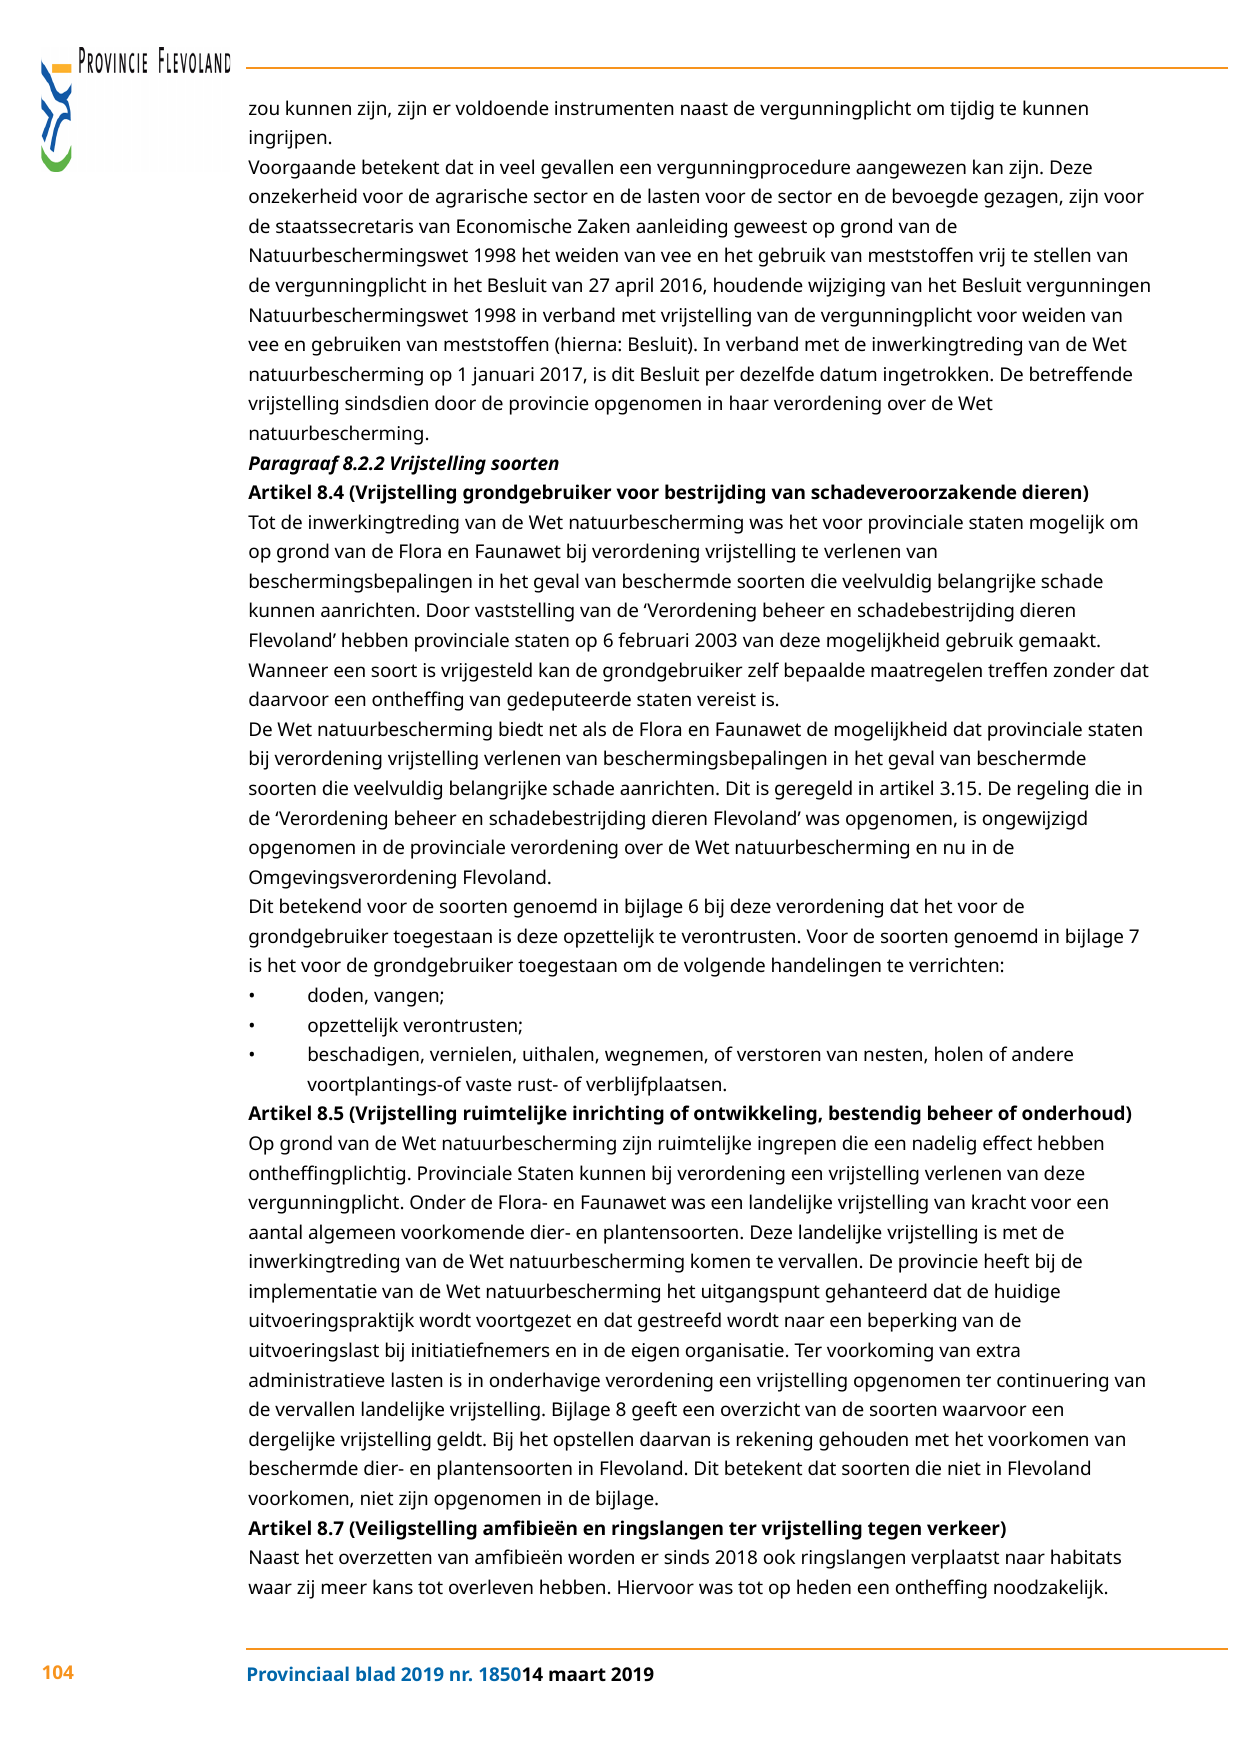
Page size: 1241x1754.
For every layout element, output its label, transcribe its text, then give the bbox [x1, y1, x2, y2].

text Artikel 8.4 (Vrijstelling grondgebruiker voor bestrijding van schadeveroorzakende dieren) [248, 479, 1152, 505]
text Paragraaf 8.2.2 Vrijstelling soorten [248, 450, 1152, 476]
list doden, vangen; [248, 982, 1152, 1008]
text Artikel 8.7 (Veiligstelling amfibieën en ringslangen ter vrijstelling tegen verkeer) [248, 1515, 1152, 1541]
text Naast het overzetten van amfibieën worden er sinds 2018 ook ringslangen verplaatst naar habitats waar zij meer kans tot overleven hebben. Hiervoor was tot op heden een ontheffing noodzakelijk. [248, 1544, 1152, 1600]
picture [41, 47, 231, 172]
text Dit betekend voor de soorten genoemd in bijlage 6 bij deze verordening dat het voor de grondgebruiker toegestaan is deze opzettelijk te verontrusten. Voor de soorten genoemd in bijlage 7 is het voor de grondgebruiker toegestaan om de volgende handelingen te verrichten: [248, 893, 1152, 978]
list beschadigen, vernielen, uithalen, wegnemen, of verstoren van nesten, holen of andere voortplantings-of vaste rust- of verblijfplaatsen. [248, 1041, 1152, 1097]
text De Wet natuurbescherming biedt net als de Flora en Faunawet de mogelijkheid dat provinciale staten bij verordening vrijstelling verlenen van beschermingsbepalingen in het geval van beschermde soorten die veelvuldig belangrijke schade aanrichten. Dit is geregeld in artikel 3.15. De regeling die in de ‘Verordening beheer en schadebestrijding dieren Flevoland’ was opgenomen, is ongewijzigd opgenomen in de provinciale verordening over de Wet natuurbescherming en nu in de Omgevingsverordening Flevoland. [248, 716, 1152, 890]
text Voorgaande betekent dat in veel gevallen een vergunningprocedure aangewezen kan zijn. Deze onzekerheid voor de agrarische sector en de lasten voor de sector en de bevoegde gezagen, zijn voor de staatssecretaris van Economische Zaken aanleiding geweest op grond van de Natuurbeschermingswet 1998 het weiden van vee en het gebruik van meststoffen vrij te stellen van de vergunningplicht in het Besluit van 27 april 2016, houdende wijziging van het Besluit vergunningen Natuurbeschermingswet 1998 in verband met vrijstelling van de vergunningplicht voor weiden van vee en gebruiken van meststoffen (hierna: Besluit). In verband met de inwerkingtreding van de Wet natuurbescherming op 1 januari 2017, is dit Besluit per dezelfde datum ingetrokken. De betreffende vrijstelling sindsdien door de provincie opgenomen in haar verordening over de Wet natuurbescherming. [248, 154, 1152, 446]
text Op grond van de Wet natuurbescherming zijn ruimtelijke ingrepen die een nadelig effect hebben ontheffingplichtig. Provinciale Staten kunnen bij verordening een vrijstelling verlenen van deze vergunningplicht. Onder de Flora- en Faunawet was een landelijke vrijstelling van kracht voor een aantal algemeen voorkomende dier- en plantensoorten. Deze landelijke vrijstelling is met de inwerkingtreding van de Wet natuurbescherming komen te vervallen. De provincie heeft bij de implementatie van de Wet natuurbescherming het uitgangspunt gehanteerd dat de huidige uitvoeringspraktijk wordt voortgezet en dat gestreefd wordt naar een beperking van de uitvoeringslast bij initiatiefnemers en in de eigen organisatie. Ter voorkoming van extra administratieve lasten is in onderhavige verordening een vrijstelling opgenomen ter continuering van de vervallen landelijke vrijstelling. Bijlage 8 geeft een overzicht van de soorten waarvoor een dergelijke vrijstelling geldt. Bij het opstellen daarvan is rekening gehouden met het voorkomen van beschermde dier- en plantensoorten in Flevoland. Dit betekent dat soorten die niet in Flevoland voorkomen, niet zijn opgenomen in de bijlage. [248, 1130, 1152, 1511]
list opzettelijk verontrusten; [248, 1012, 1152, 1038]
text Tot de inwerkingtreding van de Wet natuurbescherming was het voor provinciale staten mogelijk om op grond van de Flora en Faunawet bij verordening vrijstelling te verlenen van beschermingsbepalingen in het geval van beschermde soorten die veelvuldig belangrijke schade kunnen aanrichten. Door vaststelling van de ‘Verordening beheer en schadebestrijding dieren Flevoland’ hebben provinciale staten op 6 februari 2003 van deze mogelijkheid gebruik gemaakt. Wanneer een soort is vrijgesteld kan de grondgebruiker zelf bepaalde maatregelen treffen zonder dat daarvoor een ontheffing van gedeputeerde staten vereist is. [248, 509, 1152, 712]
text Artikel 8.5 (Vrijstelling ruimtelijke inrichting of ontwikkeling, bestendig beheer of onderhoud) [248, 1101, 1152, 1126]
text zou kunnen zijn, zijn er voldoende instrumenten naast de vergunningplicht om tijdig te kunnen ingrijpen. [248, 95, 1152, 150]
